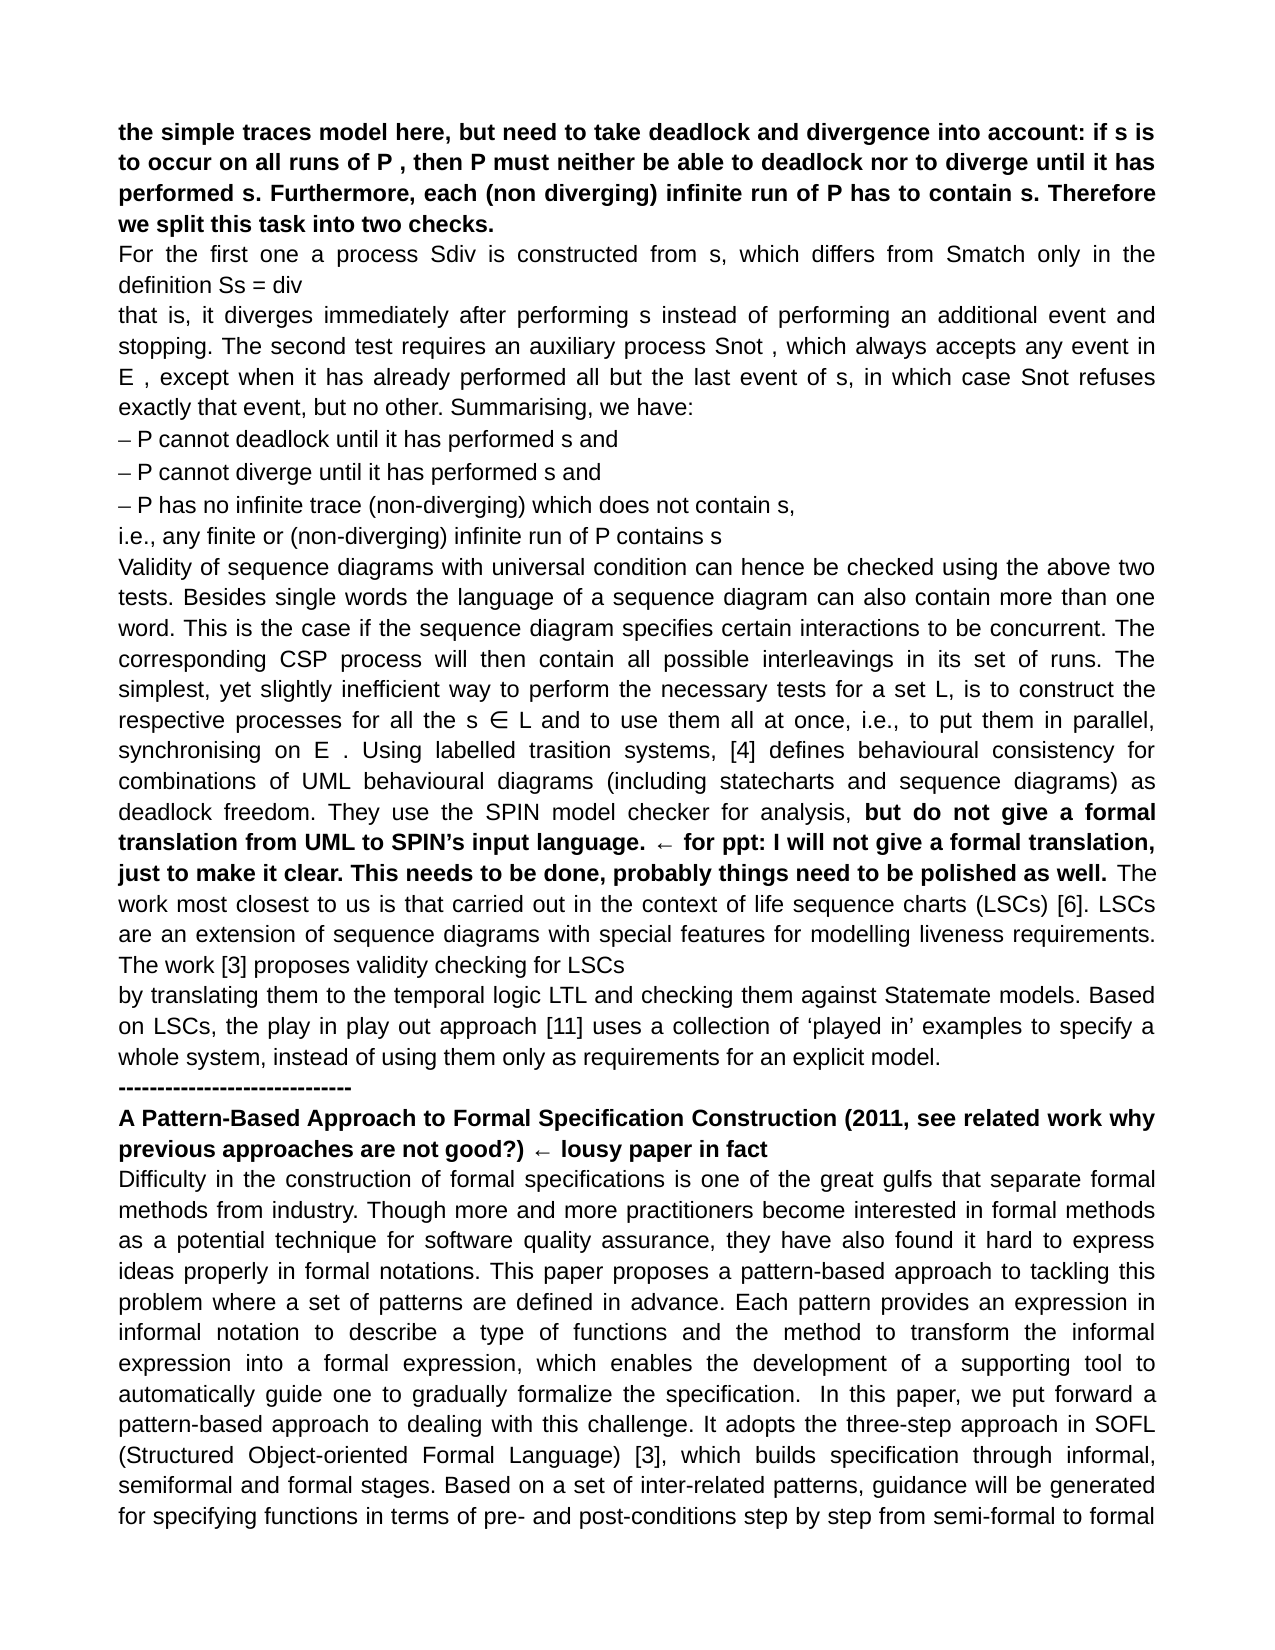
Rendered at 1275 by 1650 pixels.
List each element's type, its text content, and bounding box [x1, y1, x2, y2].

text by translating them to the temporal logic LTL and checking them against Statemate models. Based on LSCs, the play in play out approach [11] uses a collection of ‘played in’ examples to specify a whole system, instead of using them only as requirements for an explicit model. [118, 982, 1157, 1070]
text i.e., any finite or (non-diverging) infinite run of P contains s [118, 522, 1157, 549]
text Difficulty in the construction of formal specifications is one of the great gulfs that separate formal methods from industry. Though more and more practitioners become interested in formal methods as a potential technique for software quality assurance, they have also found it hard to express ideas properly in formal notations. This paper proposes a pattern-based approach to tackling this problem where a set of patterns are defined in advance. Each pattern provides an expression in informal notation to describe a type of functions and the method to transform the informal expression into a formal expression, which enables the development of a supporting tool to automatically guide one to gradually formalize the specification. In this paper, we put forward a pattern-based approach to dealing with this challenge. It adopts the three-step approach in SOFL (Structured Object-oriented Formal Language) [3], which builds specification through informal, semiformal and formal stages. Based on a set of inter-related patterns, guidance will be generated for specifying functions in terms of pre- and post-conditions step by step from semi-formal to formal [118, 1166, 1157, 1529]
text ------------------------------ [118, 1074, 1157, 1101]
text – P has no infinite trace (non-diverging) which does not contain s, [118, 490, 1157, 518]
text – P cannot diverge until it has performed s and [118, 457, 1157, 486]
text the simple traces model here, but need to take deadlock and divergence into account: if s is to occur on all runs of P , then P must neither be able to deadlock nor to diverge until it has performed s. Furthermore, each (non diverging) infinite run of P has to contain s. Therefore we split this task into two checks. [118, 118, 1157, 237]
text Validity of sequence diagrams with universal condition can hence be checked using the above two tests. Besides single words the language of a sequence diagram can also contain more than one word. This is the case if the sequence diagram specifies certain interactions to be concurrent. The corresponding CSP process will then contain all possible interleavings in its set of runs. The simplest, yet slightly inefficient way to perform the necessary tests for a set L, is to construct the respective processes for all the s ∈ L and to use them all at once, i.e., to put them in parallel, synchronising on E . Using labelled trasition systems, [4] defines behavioural consistency for combinations of UML behavioural diagrams (including statecharts and sequence diagrams) as deadlock freedom. They use the SPIN model checker for analysis, but do not give a formal translation from UML to SPIN’s input language. ← for ppt: I will not give a formal translation, just to make it clear. This needs to be done, probably things need to be polished as well. The work most closest to us is that carried out in the context of life sequence charts (LSCs) [6]. LSCs are an extension of sequence diagrams with special features for modelling liveness requirements. The work [3] proposes validity checking for LSCs [118, 553, 1157, 978]
text For the first one a process Sdiv is constructed from s, which differs from Smatch only in the definition Ss = div [118, 241, 1157, 298]
text A Pattern-Based Approach to Formal Specification Construction (2011, see related work why previous approaches are not good?) ← lousy paper in fact [118, 1104, 1157, 1162]
text that is, it diverges immediately after performing s instead of performing an additional event and stopping. The second test requires an auxiliary process Snot , which always accepts any event in E , except when it has already performed all but the last event of s, in which case Snot refuses exactly that event, but no other. Summarising, we have: [118, 302, 1157, 421]
text – P cannot deadlock until it has performed s and [118, 424, 1157, 453]
